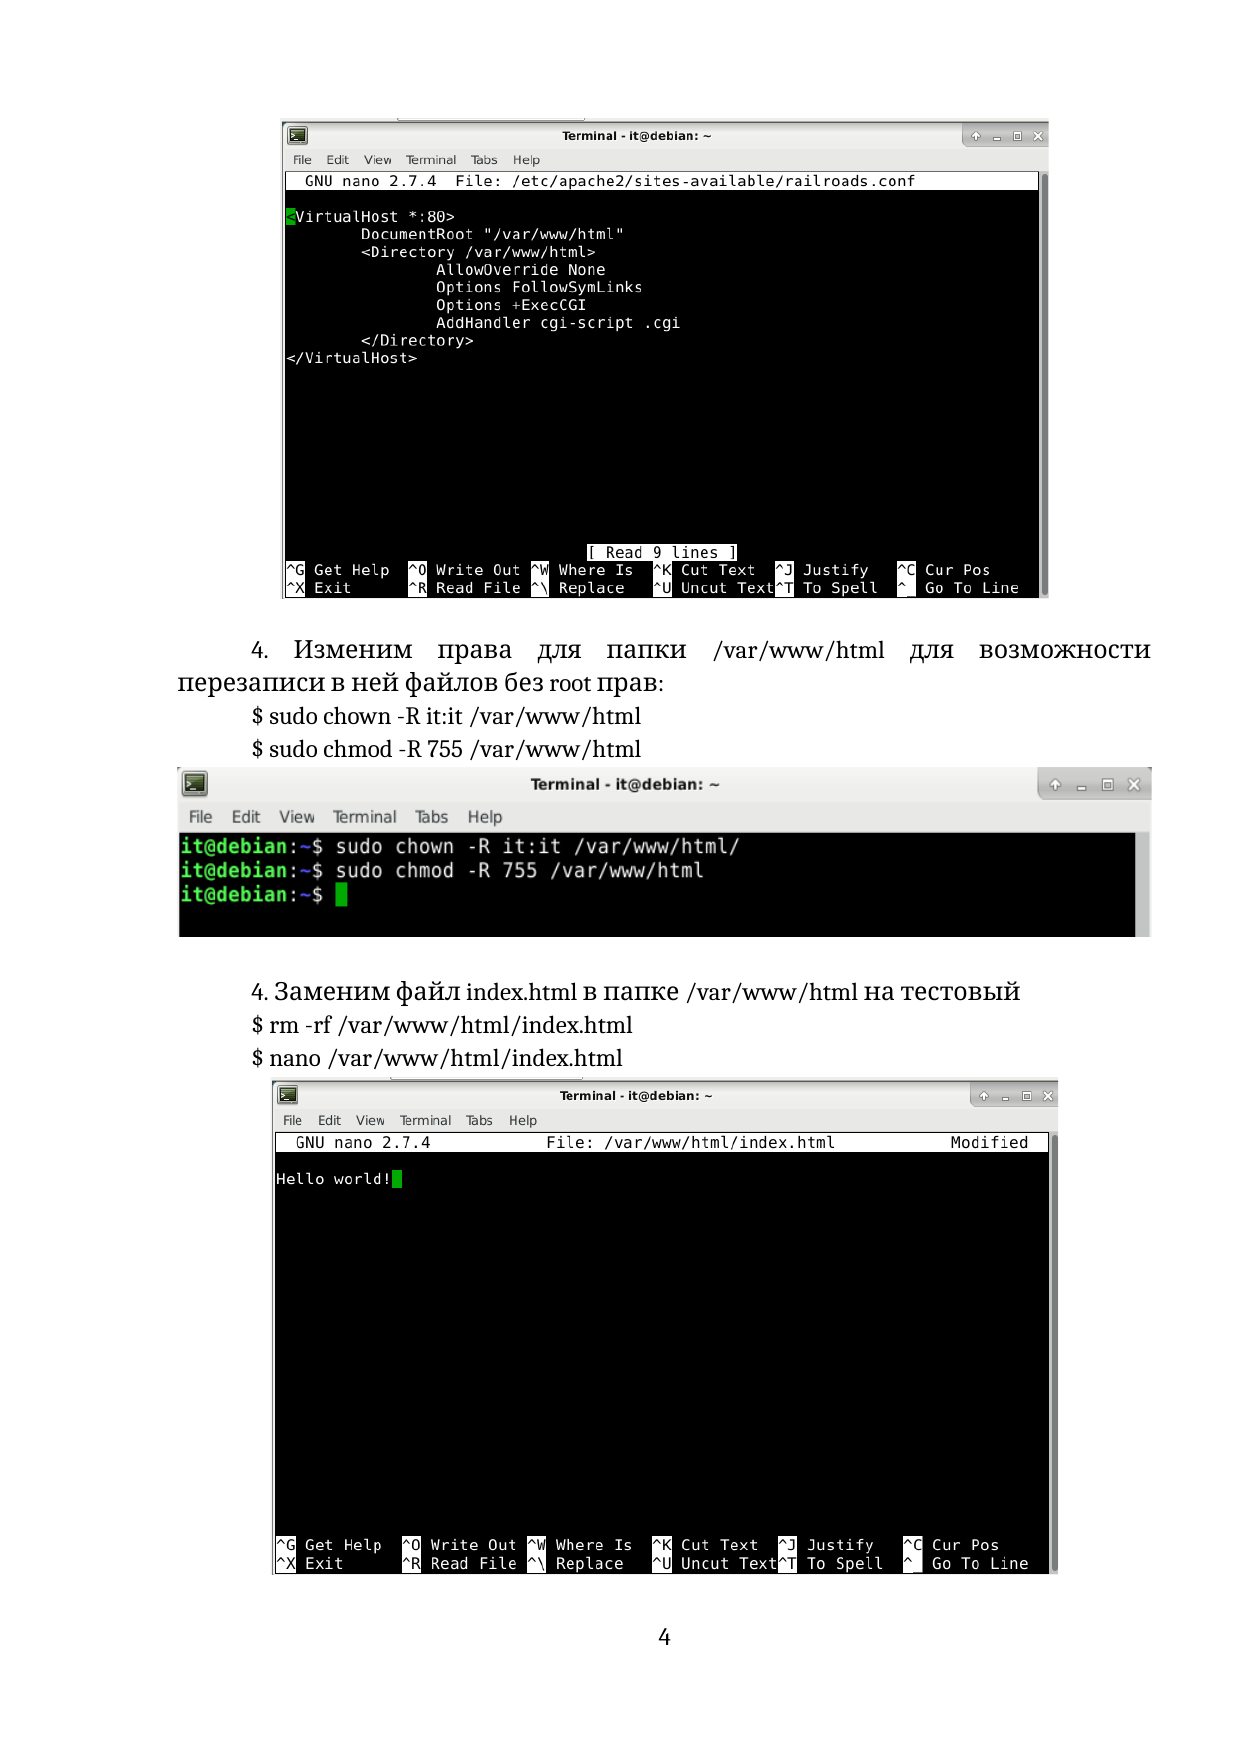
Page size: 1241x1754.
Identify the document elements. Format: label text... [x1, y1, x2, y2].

text $ sudo chmod -R 755 /var/www/html [177, 734, 1152, 763]
text 4. Изменим права для папки /var/www/html для возможности перезаписи в ней файлов без root прав: [177, 636, 1152, 697]
text $ rm -rf /var/www/html/index.html [177, 1011, 1152, 1040]
picture [280, 118, 1049, 599]
text 4. Заменим файл index.html в папке /var/www/html на тестовый [177, 978, 1152, 1007]
text $ sudo chown -R it:it /var/www/html [177, 702, 1152, 730]
picture [270, 1077, 1059, 1575]
text $ nano /var/www/html/index.html [177, 1044, 1152, 1073]
picture [177, 767, 1152, 937]
